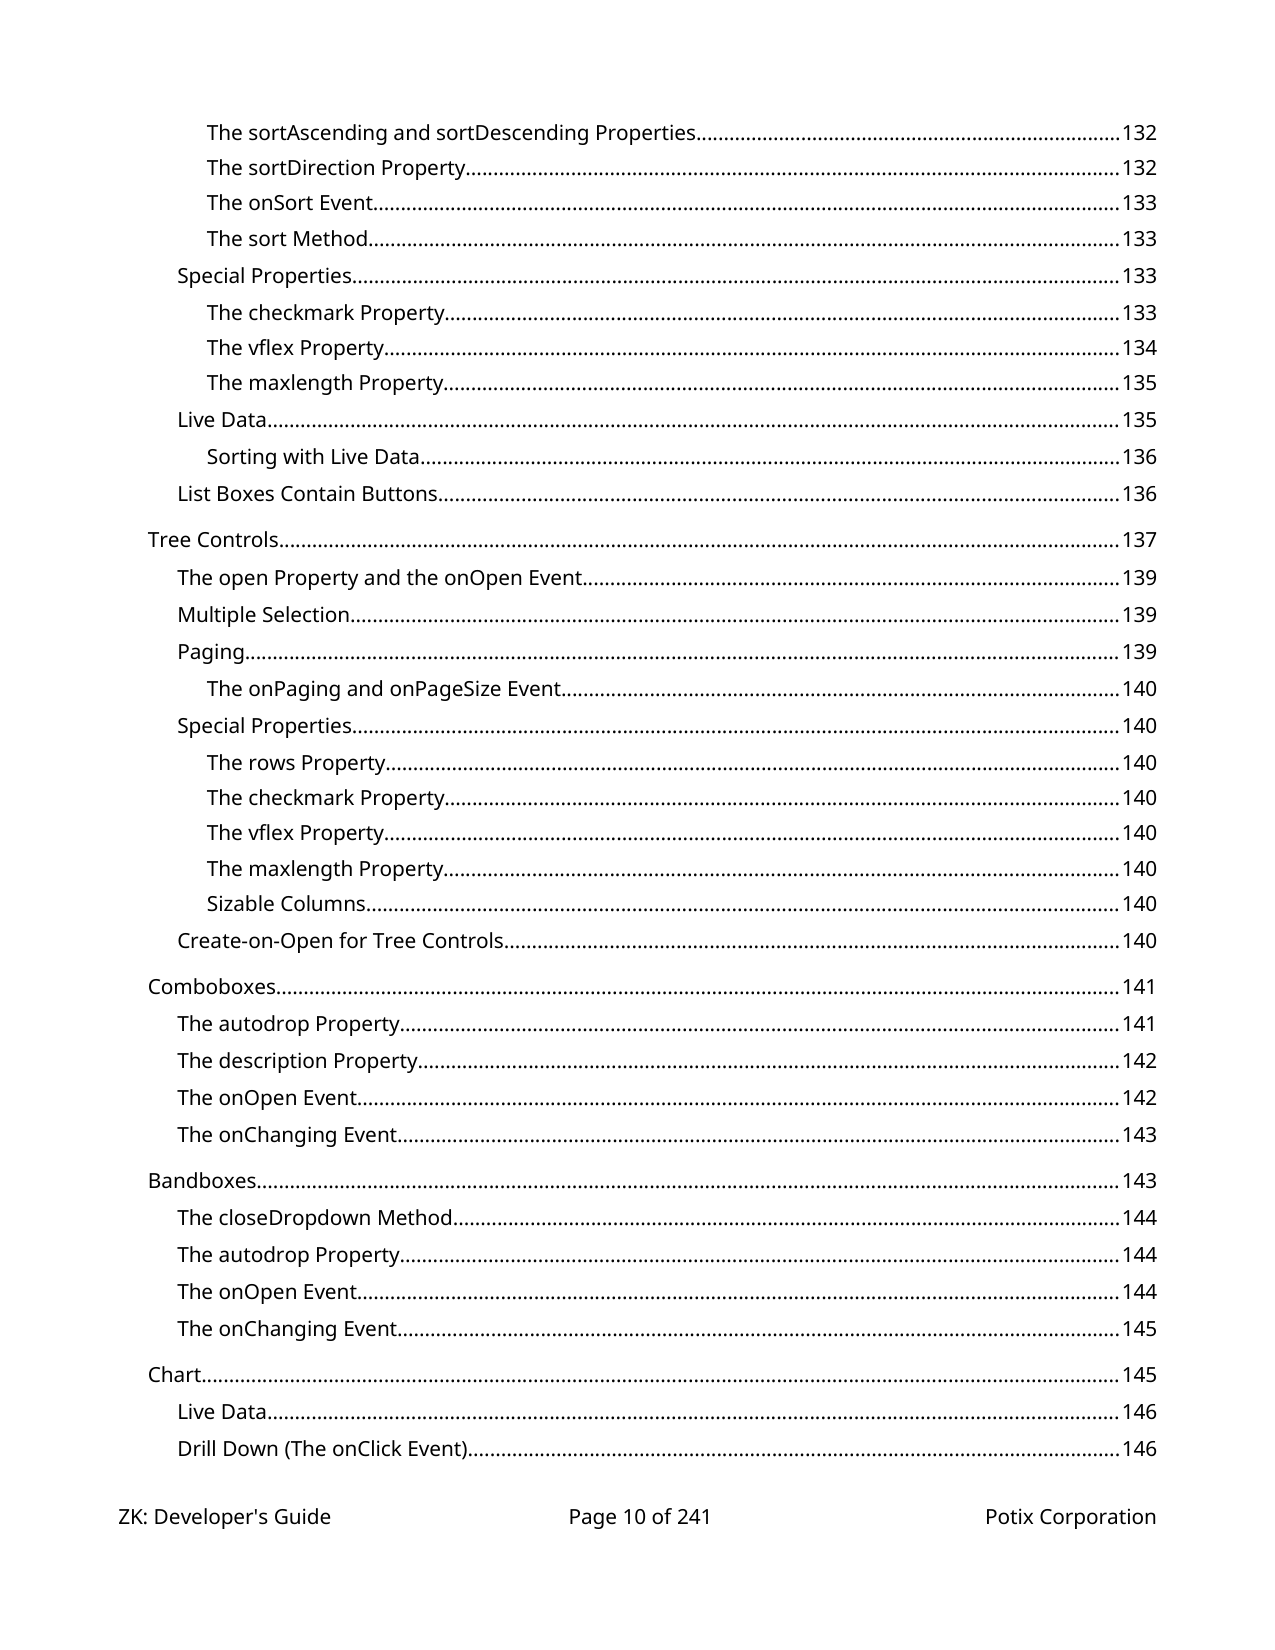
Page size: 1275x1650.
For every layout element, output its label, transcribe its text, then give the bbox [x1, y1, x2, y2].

text The vflex Property 140 [207, 818, 1157, 847]
text Create-on-Open for Tree Controls 140 [177, 926, 1157, 954]
text The onChanging Event 143 [177, 1120, 1157, 1148]
text Paging 139 [177, 637, 1157, 665]
text Bandboxes 143 [148, 1166, 1157, 1194]
text The sort Method 133 [207, 224, 1157, 252]
text Sorting with Live Data 136 [207, 442, 1157, 471]
text The autodrop Property 141 [177, 1009, 1157, 1037]
text Drill Down (The onClick Event) 146 [177, 1434, 1157, 1463]
text Tree Controls 137 [148, 526, 1157, 554]
text Live Data 135 [177, 405, 1157, 434]
text The sortDirection Property 132 [207, 153, 1157, 182]
text Comboboxes 141 [148, 972, 1157, 1000]
text Live Data 146 [177, 1397, 1157, 1426]
text The closeDropdown Method 144 [177, 1203, 1157, 1231]
text The maxlength Property 135 [207, 368, 1157, 397]
text The onSort Event 133 [207, 188, 1157, 217]
text Multiple Selection 139 [177, 600, 1157, 628]
text Special Properties 140 [177, 711, 1157, 739]
text The onOpen Event 144 [177, 1277, 1157, 1306]
text The description Property 142 [177, 1046, 1157, 1074]
text The onChanging Event 145 [177, 1314, 1157, 1343]
text List Boxes Contain Buttons 136 [177, 479, 1157, 508]
text Special Properties 133 [177, 261, 1157, 289]
text Chart 145 [148, 1360, 1157, 1389]
text The rows Property 140 [207, 748, 1157, 776]
text The checkmark Property 133 [207, 298, 1157, 326]
text The autodrop Property 144 [177, 1240, 1157, 1268]
text The open Property and the onOpen Event 139 [177, 563, 1157, 591]
text The sortAscending and sortDescending Properties 132 [207, 118, 1157, 146]
text The maxlength Property 140 [207, 854, 1157, 882]
text The onPaging and onPageSize Event 140 [207, 674, 1157, 702]
text Sizable Columns 140 [207, 889, 1157, 917]
text The onOpen Event 142 [177, 1083, 1157, 1111]
text The checkmark Property 140 [207, 783, 1157, 811]
text The vflex Property 134 [207, 333, 1157, 361]
